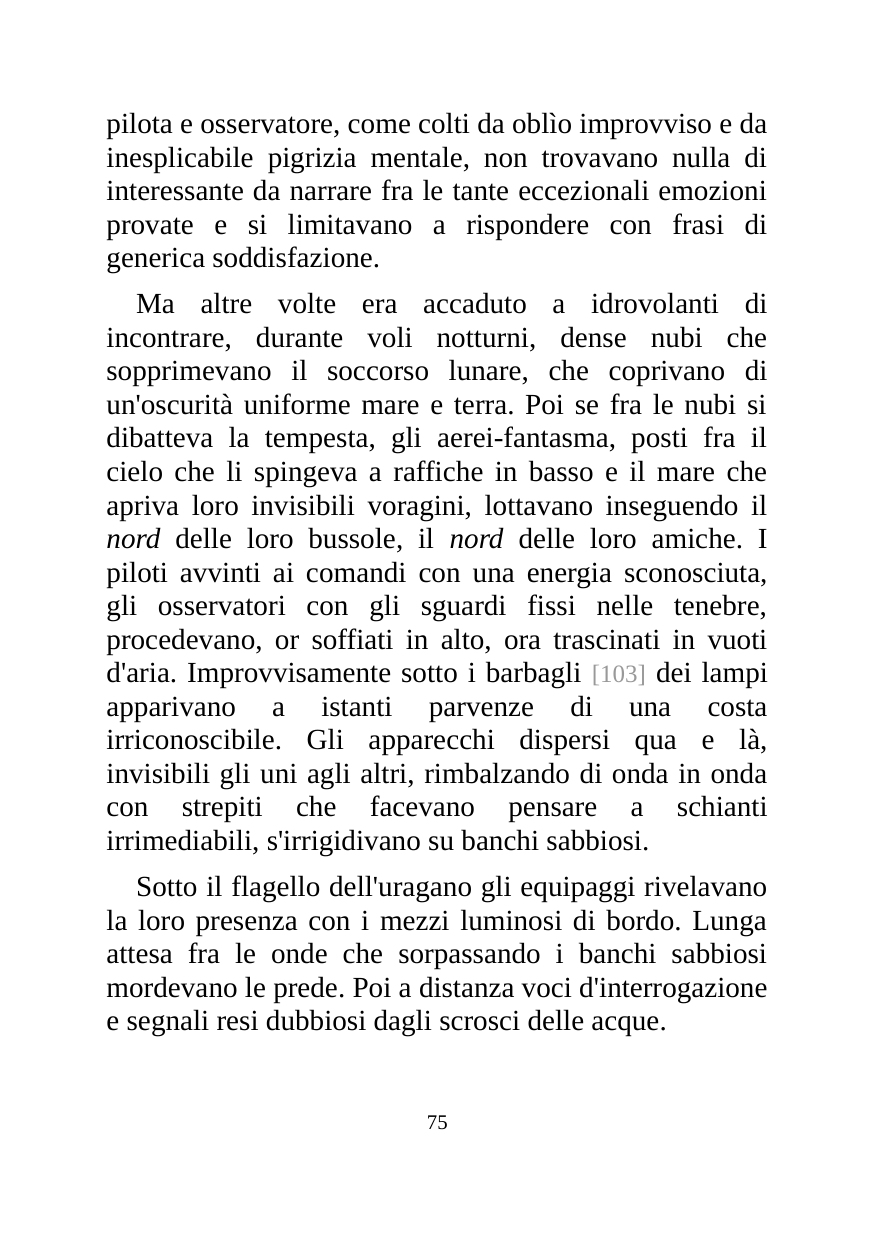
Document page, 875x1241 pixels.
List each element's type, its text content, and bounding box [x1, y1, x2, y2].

text pilota e osservatore, come colti da oblìo improvviso e da inesplicabile pigrizia mentale, non trovavano nulla di interessante da narrare fra le tante eccezionali emozioni provate e si limitavano a rispondere con frasi di generica soddisfazione. [106, 106, 768, 274]
text Ma altre volte era accaduto a idrovolanti di incontrare, durante voli notturni, dense nubi che sopprimevano il soccorso lunare, che coprivano di un'oscurità uniforme mare e terra. Poi se fra le nubi si dibatteva la tempesta, gli aerei-fantasma, posti fra il cielo che li spingeva a raffiche in basso e il mare che apriva loro invisibili voragini, lottavano inseguendo il nord delle loro bussole, il nord delle loro amiche. I piloti avvinti ai comandi con una energia sconosciuta, gli osservatori con gli sguardi fissi nelle tenebre, procedevano, or soffiati in alto, ora trascinati in vuoti d'aria. Improvvisamente sotto i barbagli [103] dei lampi apparivano a istanti parvenze di una costa irriconoscibile. Gli apparecchi dispersi qua e là, invisibili gli uni agli altri, rimbalzando di onda in onda con strepiti che facevano pensare a schianti irrimediabili, s'irrigidivano su banchi sabbiosi. [106, 286, 768, 857]
text Sotto il flagello dell'uragano gli equipaggi rivelavano la loro presenza con i mezzi luminosi di bordo. Lunga attesa fra le onde che sorpassando i banchi sabbiosi mordevano le prede. Poi a distanza voci d'interrogazione e segnali resi dubbiosi dagli scrosci delle acque. [106, 869, 768, 1037]
